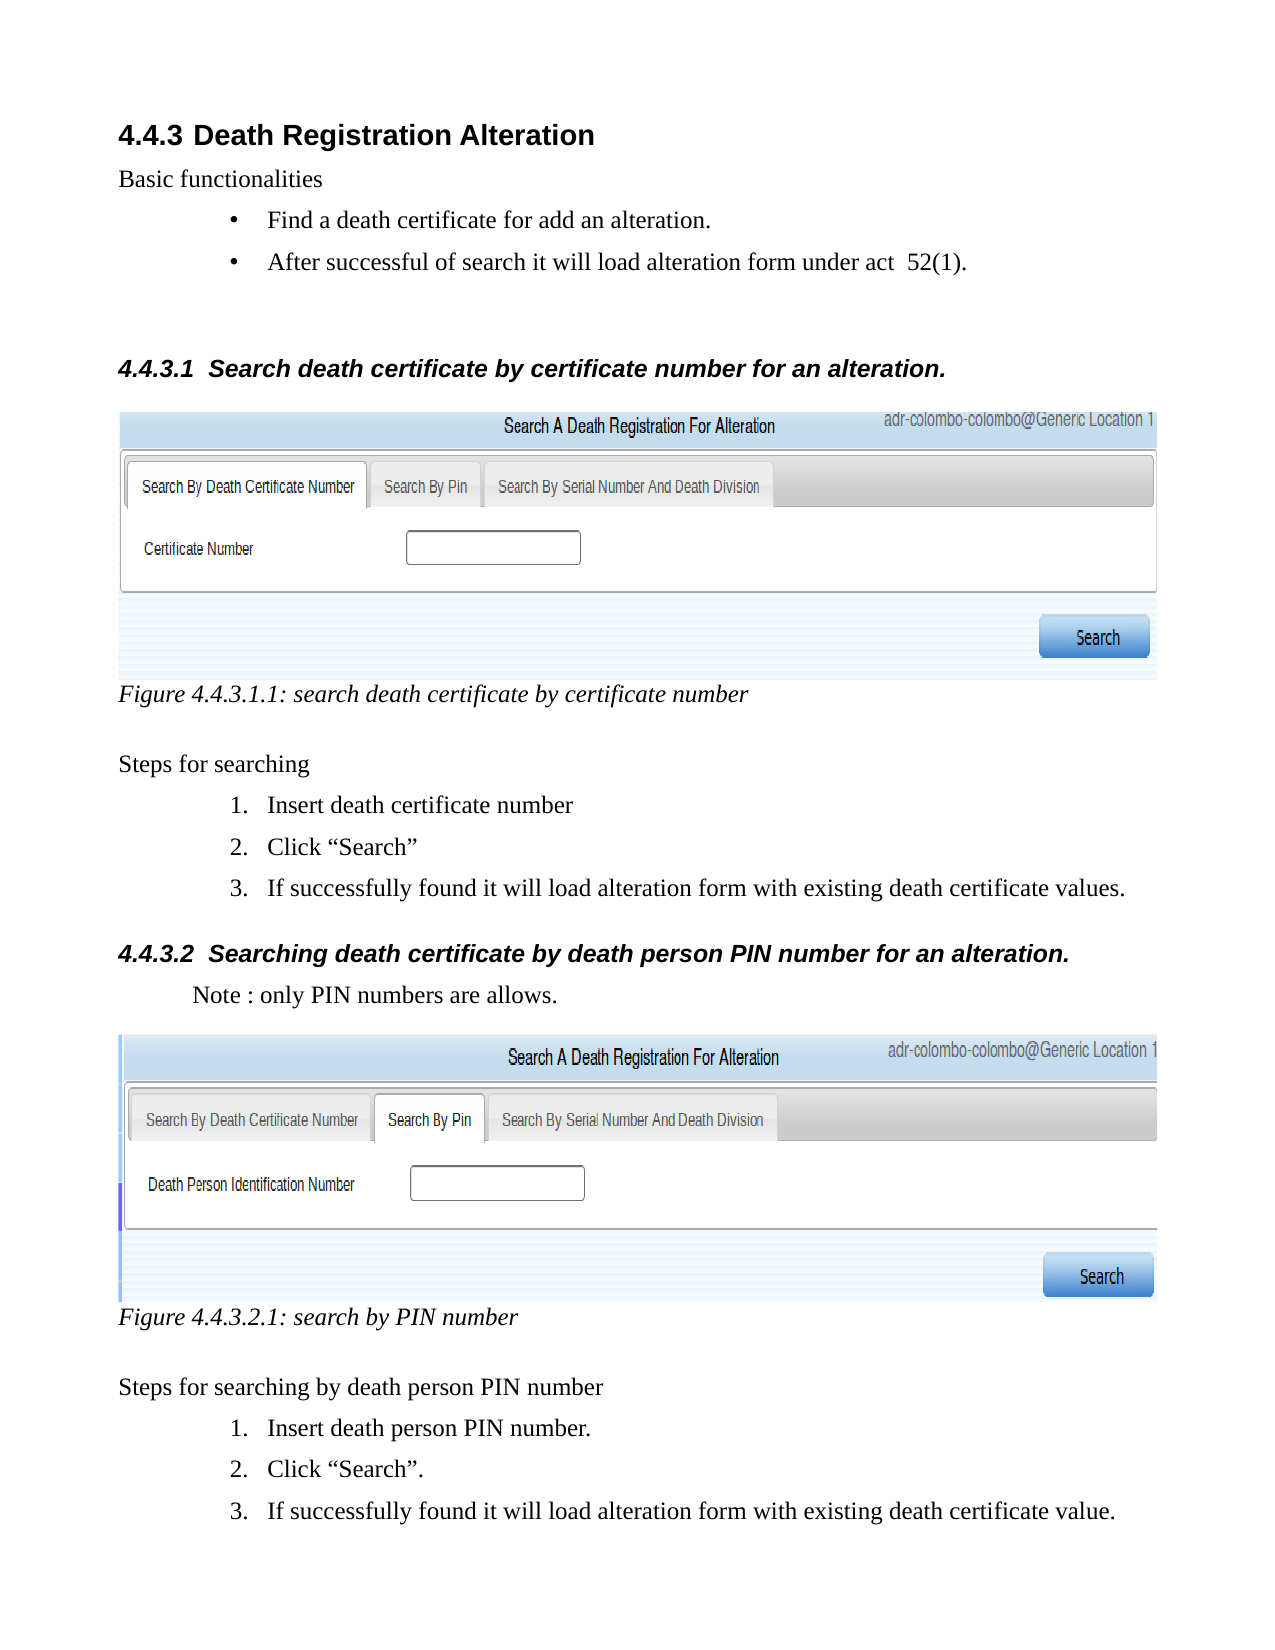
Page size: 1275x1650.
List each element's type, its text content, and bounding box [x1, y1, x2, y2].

subtitle Search death certificate by certificate number for an alteration. [118, 354, 1157, 383]
list If successfully found it will load alteration form with existing death certificate value. [229, 1496, 1157, 1524]
list Insert death person PIN number. [229, 1413, 1157, 1442]
list After successful of search it will load alteration form under act 52(1). [229, 247, 1157, 275]
text Note : only PIN numbers are allows. [118, 980, 1157, 1009]
text Figure 4.4.3.2.1: search by PIN number [118, 1302, 1157, 1331]
text Steps for searching by death person PIN number [118, 1372, 1157, 1401]
picture [118, 412, 1157, 680]
text Steps for searching [118, 749, 1157, 778]
subtitle Searching death certificate by death person PIN number for an alteration. [118, 939, 1157, 968]
subtitle Death Registration Alteration [118, 118, 1157, 152]
list Find a death certificate for add an alteration. [229, 205, 1157, 234]
list Insert death certificate number [229, 791, 1157, 819]
text Basic functionalities [118, 164, 1157, 193]
picture [118, 1034, 1158, 1302]
text Figure 4.4.3.1.1: search death certificate by certificate number [118, 680, 1157, 708]
list Click “Search”. [229, 1454, 1157, 1483]
list Click “Search” [229, 832, 1157, 861]
text [118, 408, 1157, 412]
list If successfully found it will load alteration form with existing death certificate values. [229, 873, 1157, 902]
